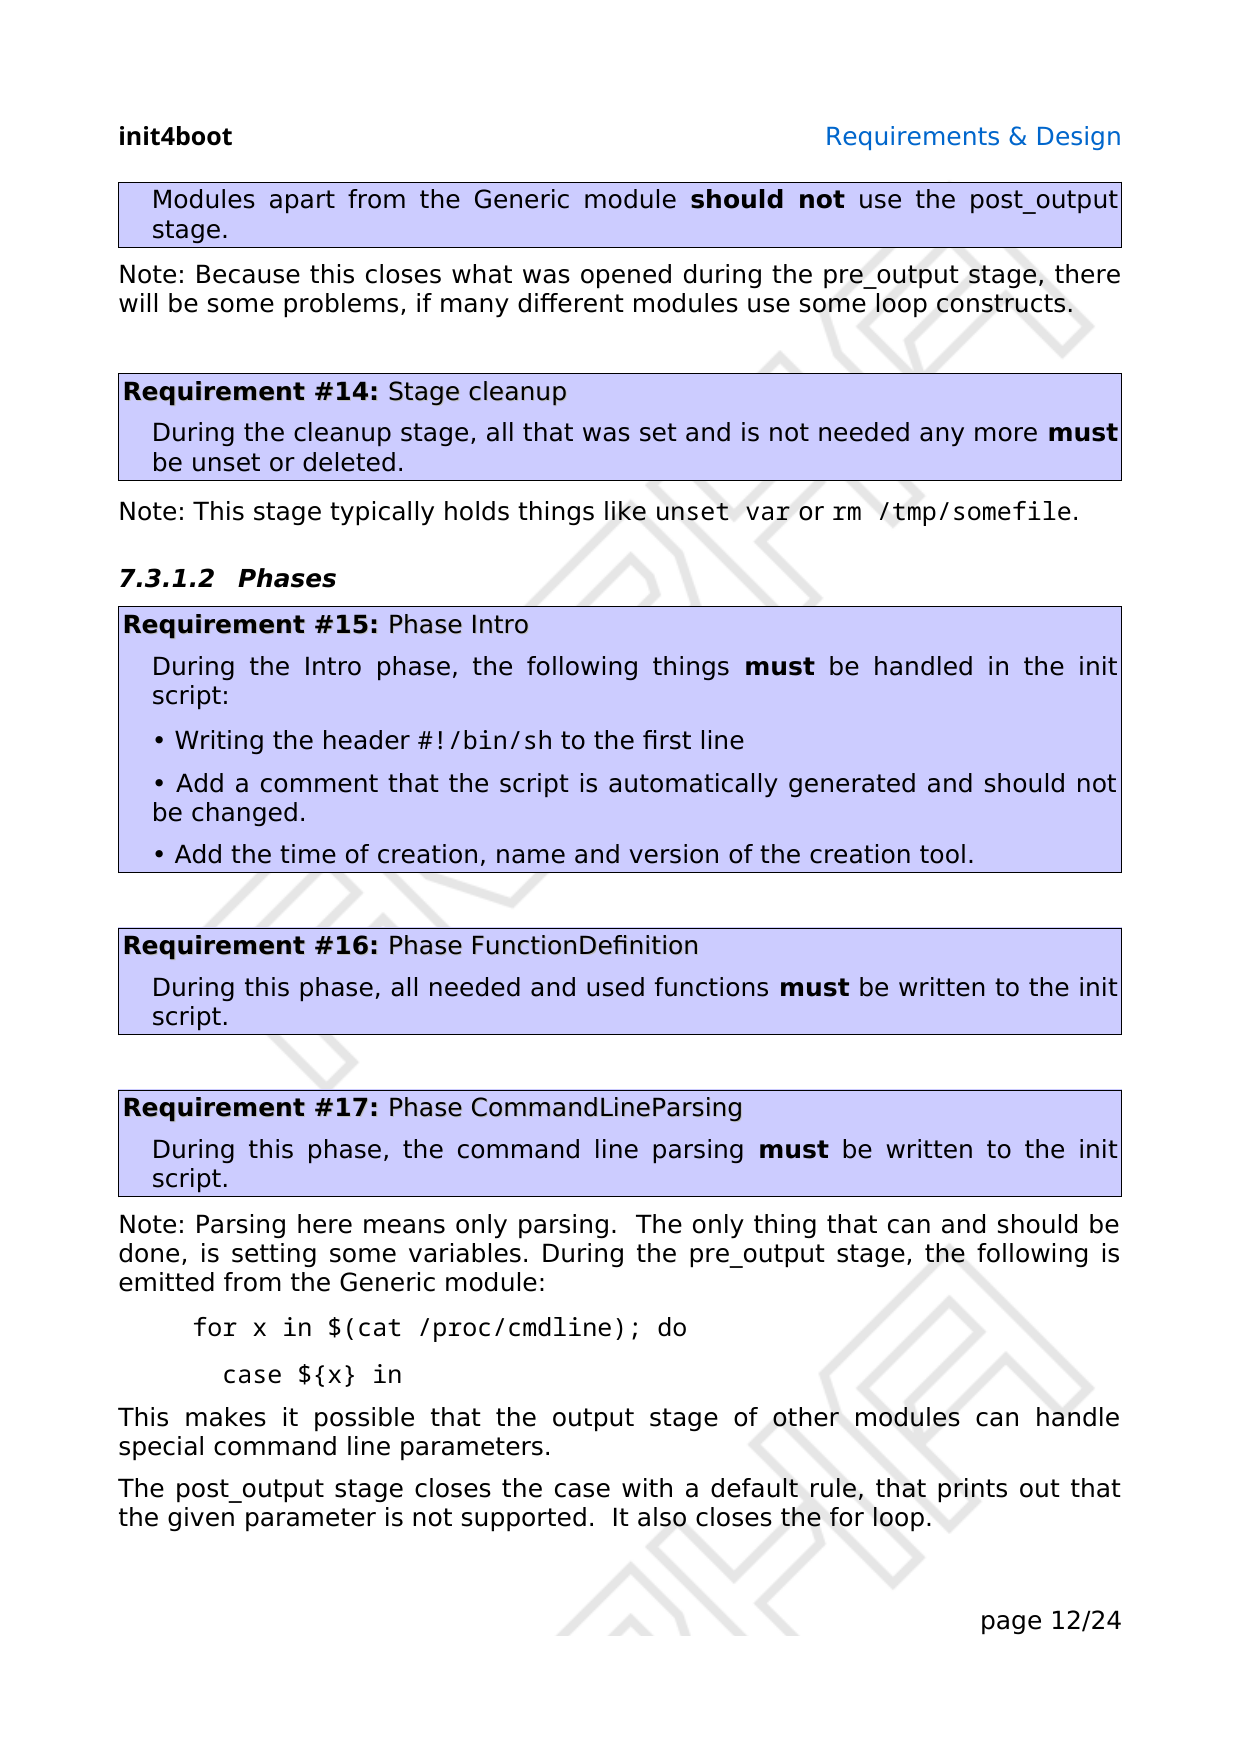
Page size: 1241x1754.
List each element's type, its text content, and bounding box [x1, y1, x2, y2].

list Phase FunctionDefinition [119, 929, 1121, 961]
picture [119, 710, 1121, 719]
list • Add the time of creation, name and version of the creation tool. [119, 836, 1121, 872]
picture [119, 828, 1121, 836]
text The post_output stage closes the case with a default rule, that prints out that the given parameter is not supported. It also closes the for loop. [118, 1474, 1122, 1532]
list Stage cleanup [119, 374, 1121, 406]
picture [118, 1297, 1122, 1403]
text This makes it possible that the output stage of other modules can handle special command line parameters. [118, 1403, 1122, 1461]
picture [119, 757, 1121, 765]
text Note: Parsing here means only parsing. The only thing that can and should be done, is setting some variables. During the pre_output stage, the following is emitted from the Generic module: [118, 1210, 1122, 1297]
picture [119, 1123, 1121, 1131]
picture [118, 481, 1122, 493]
picture [118, 594, 1122, 606]
list Phase CommandLineParsing [119, 1091, 1121, 1123]
list • Add a comment that the script is automatically generated and should not be changed. [119, 765, 1121, 828]
list Phase Intro [119, 607, 1121, 639]
picture [118, 1461, 1122, 1474]
picture [118, 117, 1122, 182]
text Note: This stage typically holds things like unset var or rm /tmp/somefile. [118, 493, 1122, 527]
list During the Intro phase, the following things must be handled in the init script: [119, 648, 1121, 710]
text Note: Because this closes what was opened during the pre_output stage, there will be some problems, if many different modules use some loop constructs. [118, 260, 1122, 319]
list During the cleanup stage, all that was set and is not needed any more must be unset or deleted. [119, 414, 1121, 480]
picture [119, 961, 1121, 969]
picture [119, 639, 1121, 648]
picture [118, 1197, 1122, 1210]
picture [118, 873, 1122, 927]
list During this phase, all needed and used functions must be written to the init script. [119, 969, 1121, 1034]
picture [118, 248, 1122, 260]
list • Writing the header #!/bin/sh to the first line [119, 719, 1121, 757]
list During this phase, the command line parsing must be written to the init script. [119, 1131, 1121, 1196]
picture [118, 527, 1122, 565]
picture [118, 319, 1122, 373]
subtitle Phases [118, 565, 1122, 594]
picture [118, 1532, 1122, 1636]
picture [119, 406, 1121, 414]
text for x in $(cat /proc/cmdline); do [192, 1310, 1122, 1344]
text case ${x} in [192, 1356, 1122, 1391]
list Modules apart from the Generic module should not use the post_output stage. [119, 183, 1121, 247]
picture [118, 1035, 1122, 1089]
